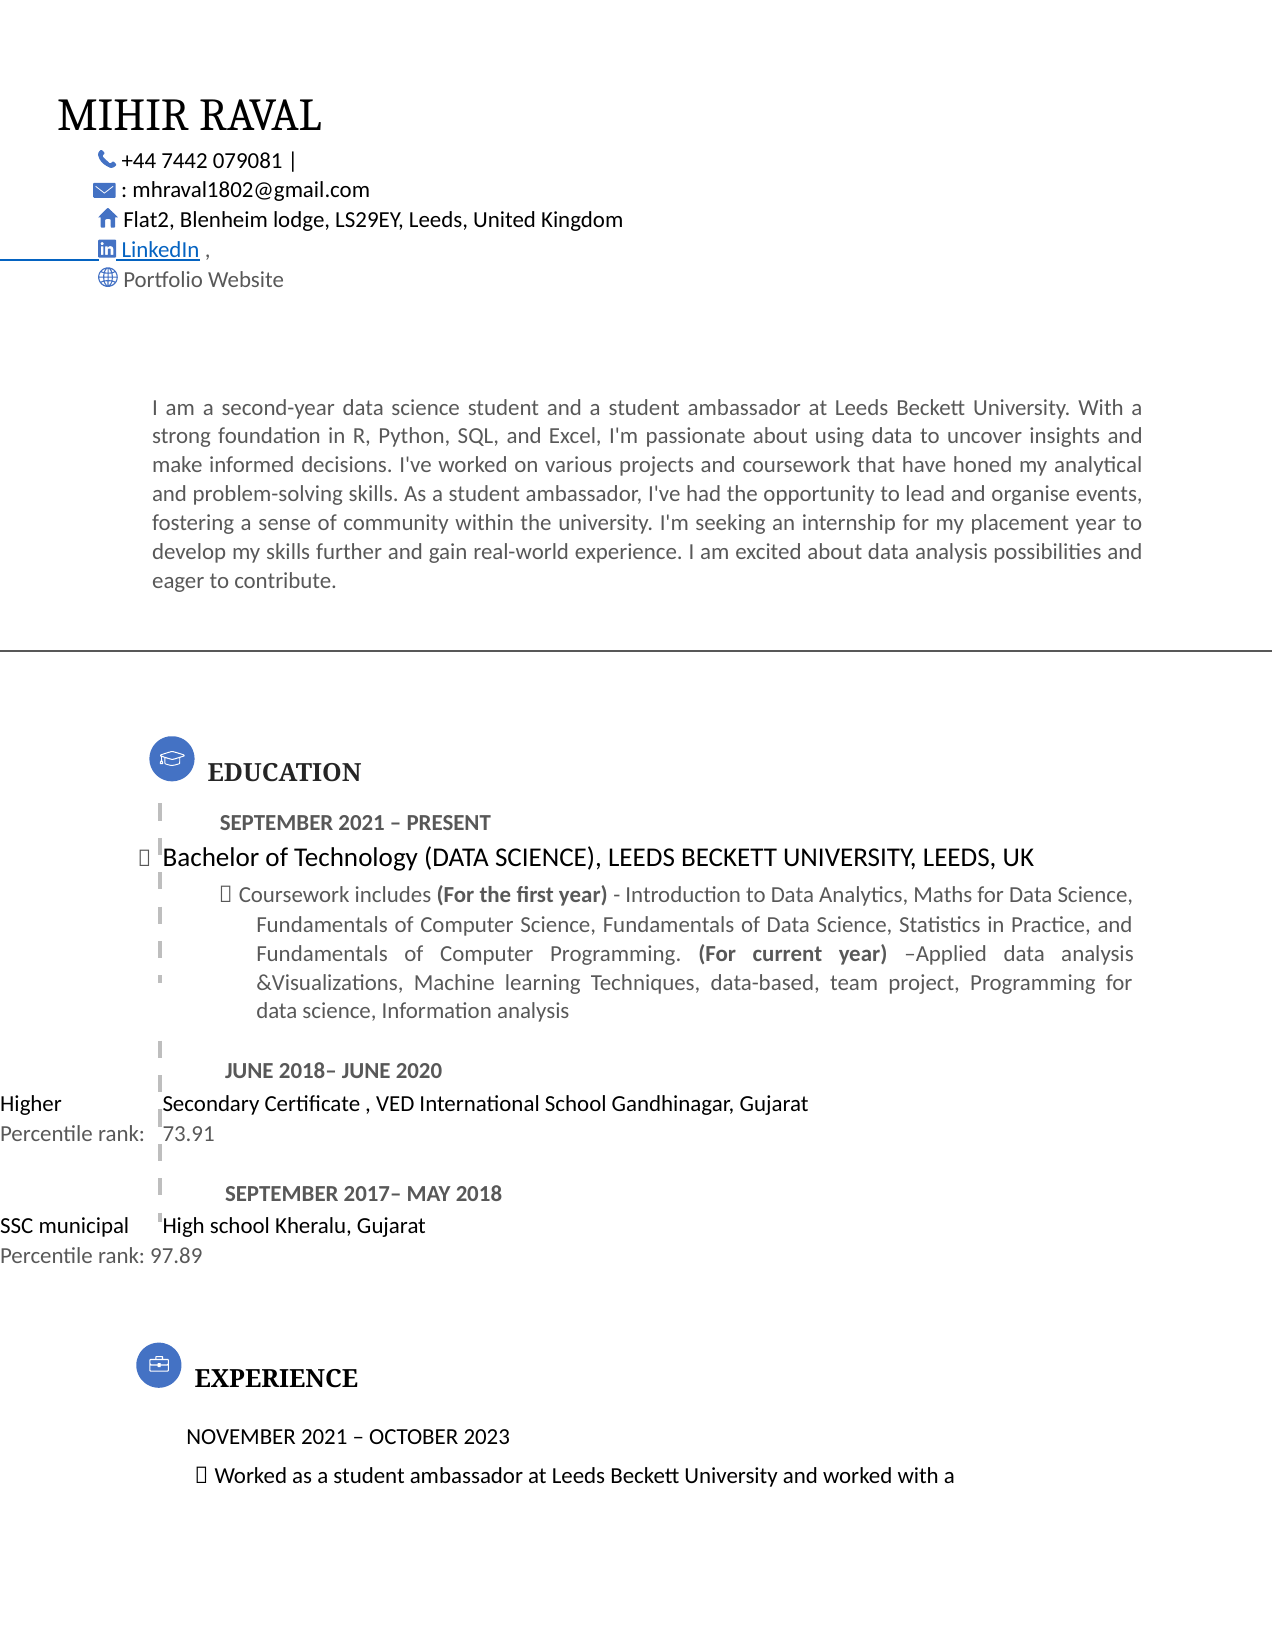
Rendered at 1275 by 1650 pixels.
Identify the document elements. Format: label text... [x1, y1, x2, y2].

list Percentile rank: 97.89 [0, 1241, 1144, 1269]
text +44 7442 079081 | [0, 146, 1144, 174]
list SSC municipal High school Kheralu, Gujarat [0, 1211, 1144, 1239]
subtitle EDUCATION [149, 736, 1144, 789]
text : mhraval1802@gmail.com [0, 176, 1144, 204]
list Percentile rank: 73.91 [0, 1119, 1144, 1147]
text Portfolio Website [0, 265, 1144, 293]
text NOVEMBER 2021 – OCTOBER 2023 [0, 1407, 1144, 1454]
text SEPTEMBER 2021 – PRESENT [219, 808, 1144, 836]
text MIHIR RAVAL [0, 89, 1144, 142]
text  Coursework includes (For the first year) - Introduction to Data Analytics, Maths for Data Science, Fundamentals of Computer Science, Fundamentals of Data Science, Statistics in Practice, and Fundamentals of Computer Programming. (For current year) –Applied data analysis &Visualizations, Machine learning Techniques, data-based, team project, Programming for data science, Information analysis [218, 878, 1134, 1024]
text I am a second-year data science student and a student ambassador at Leeds Beckett University. With a strong foundation in R, Python, SQL, and Excel, I'm passionate about using data to uncover insights and make informed decisions. I've worked on various projects and coursework that have honed my analytical and problem-solving skills. As a student ambassador, I've had the opportunity to lead and organise events, fostering a sense of community within the university. I'm seeking an internship for my placement year to develop my skills further and gain real-world experience. I am excited about data analysis possibilities and eager to contribute. [152, 393, 1144, 594]
subtitle SEPTEMBER 2017– MAY 2018 [219, 1179, 1144, 1207]
subtitle JUNE 2018– JUNE 2020 [219, 1056, 1144, 1084]
list Higher Secondary Certificate , VED International School Gandhinagar, Gujarat [0, 1089, 1144, 1117]
text Flat2, Blenheim lodge, LS29EY, Leeds, United Kingdom [0, 206, 1144, 233]
text LinkedIn , [0, 235, 1144, 263]
subtitle EXPERIENCE [0, 1343, 1144, 1395]
subtitle  Bachelor of Technology (DATA SCIENCE), LEEDS BECKETT UNIVERSITY, LEEDS, UK [0, 840, 1144, 873]
text  Worked as a student ambassador at Leeds Beckett University and worked with a [0, 1457, 1144, 1491]
